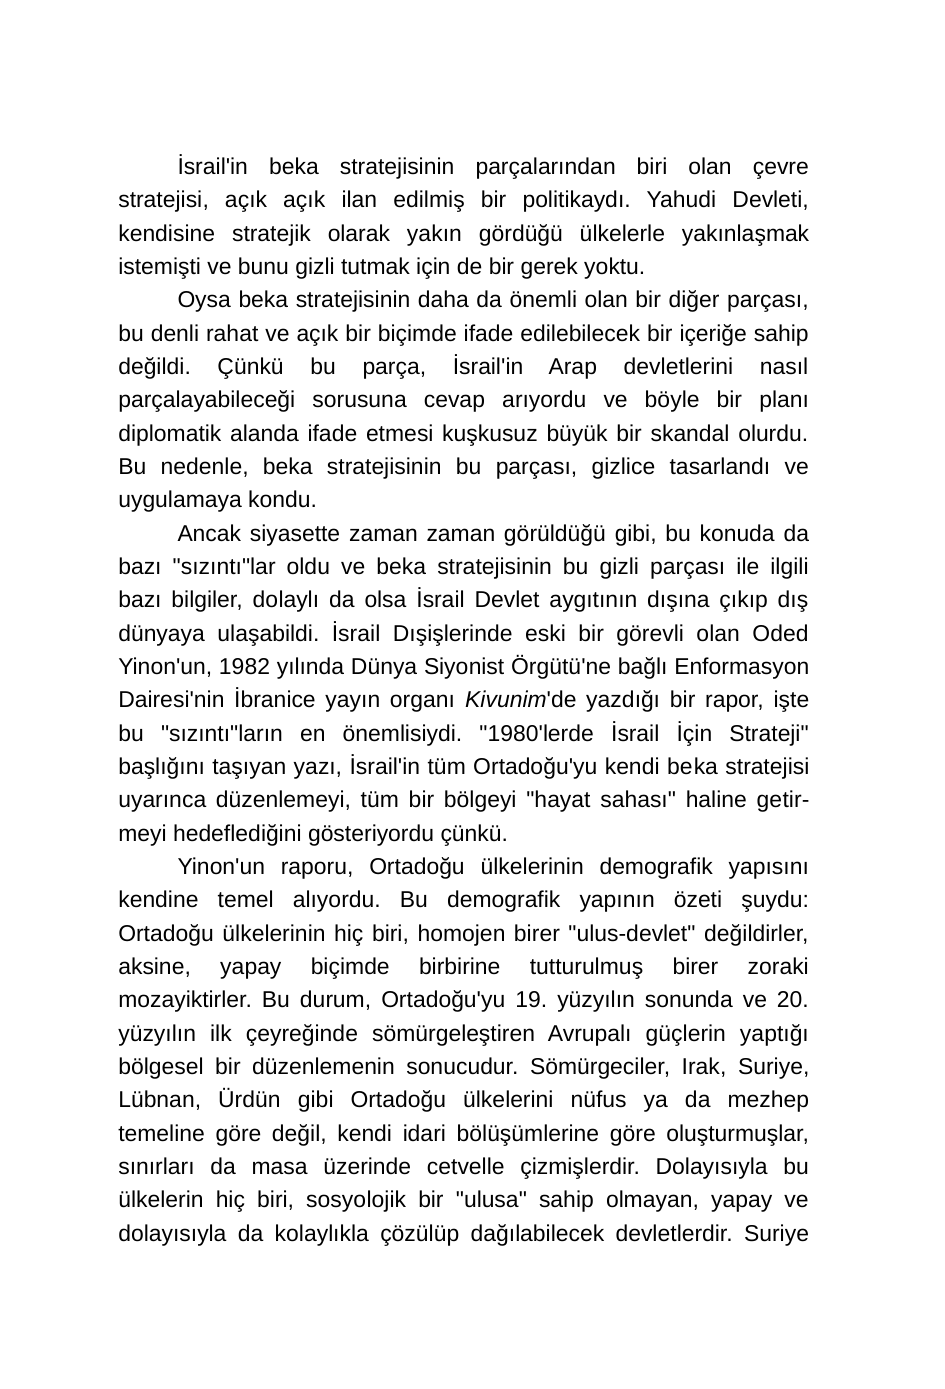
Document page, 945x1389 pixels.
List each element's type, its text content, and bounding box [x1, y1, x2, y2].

text Ancak siyasette zaman zaman görüldüğü gibi, bu konuda da bazı "sızıntı"lar oldu ve beka stratejisinin bu gizli parçası ile ilgili bazı bilgiler, do­laylı da olsa İsrail Devlet aygıtının dışına çıkıp dış dünyaya ulaşabildi. İsrail Dışişlerinde eski bir görevli olan Oded Yinon'un, 1982 yılında Dünya Siyo­nist Örgütü'ne bağlı Enformasyon Dairesi'nin İbranice yayın organı Kivu­nim'­de yazdığı bir rapor, işte bu "sızıntı"ların en önemlisiydi. "1980'lerde İsrail İçin Strateji" başlığını taşıyan yazı, İsrail'in tüm Ortadoğu'yu kendi be­ka stratejisi uyarınca düzenlemeyi, tüm bir bölgeyi "hayat sahası" haline ge­tir­meyi hedeflediğini gösteriyordu çünkü. [118, 514, 809, 848]
text İsrail'in beka stratejisinin parçalarından biri olan çevre stratejisi, açık açık ilan edilmiş bir politikaydı. Yahudi Devleti, kendisine stratejik olarak ya­kın gördüğü ülkelerle yakınlaşmak istemişti ve bunu gizli tutmak için de bir gerek yoktu. [118, 148, 809, 281]
text Oysa beka stratejisinin daha da önemli olan bir diğer parçası, bu denli rahat ve açık bir biçimde ifade edilebilecek bir içeriğe sahip değildi. Çünkü bu parça, İsrail'in Arap devletlerini nasıl parçalayabileceği sorusuna cevap arıyordu ve böyle bir planı diplomatik alanda ifade etmesi kuşkusuz büyük bir skandal olurdu. Bu nedenle, beka stratejisinin bu parçası, gizlice tasarlandı ve uygulamaya kondu. [118, 281, 809, 514]
text Yinon'un raporu, Ortadoğu ülkelerinin demografik yapısını kendine temel alıyordu. Bu demografik yapının özeti şuydu: Ortadoğu ülkelerinin hiç biri, homojen birer "ulus-devlet" değildirler, aksine, yapay biçimde birbirine tutturulmuş birer zoraki mozayiktirler. Bu durum, Ortadoğu'yu 19. yüzyılın sonunda ve 20. yüzyılın ilk çeyreğinde sömürgeleştiren Avrupalı güçlerin yaptığı bölgesel bir düzenlemenin sonucudur. Sömürgeciler, Irak, Suriye, Lübnan, Ürdün gibi Ortadoğu ülkelerini nüfus ya da mezhep temeline göre değil, kendi idari bölüşümlerine göre oluşturmuşlar, sınırları da masa üzerinde cetvelle çizmişlerdir. Dolayısıyla bu ülkelerin hiç biri, sosyo­lojik bir "ulusa" sahip olmayan, yapay ve dolayısıyla da kolaylıkla çözülüp dağılabilecek devletlerdir. Suriye [118, 848, 809, 1248]
